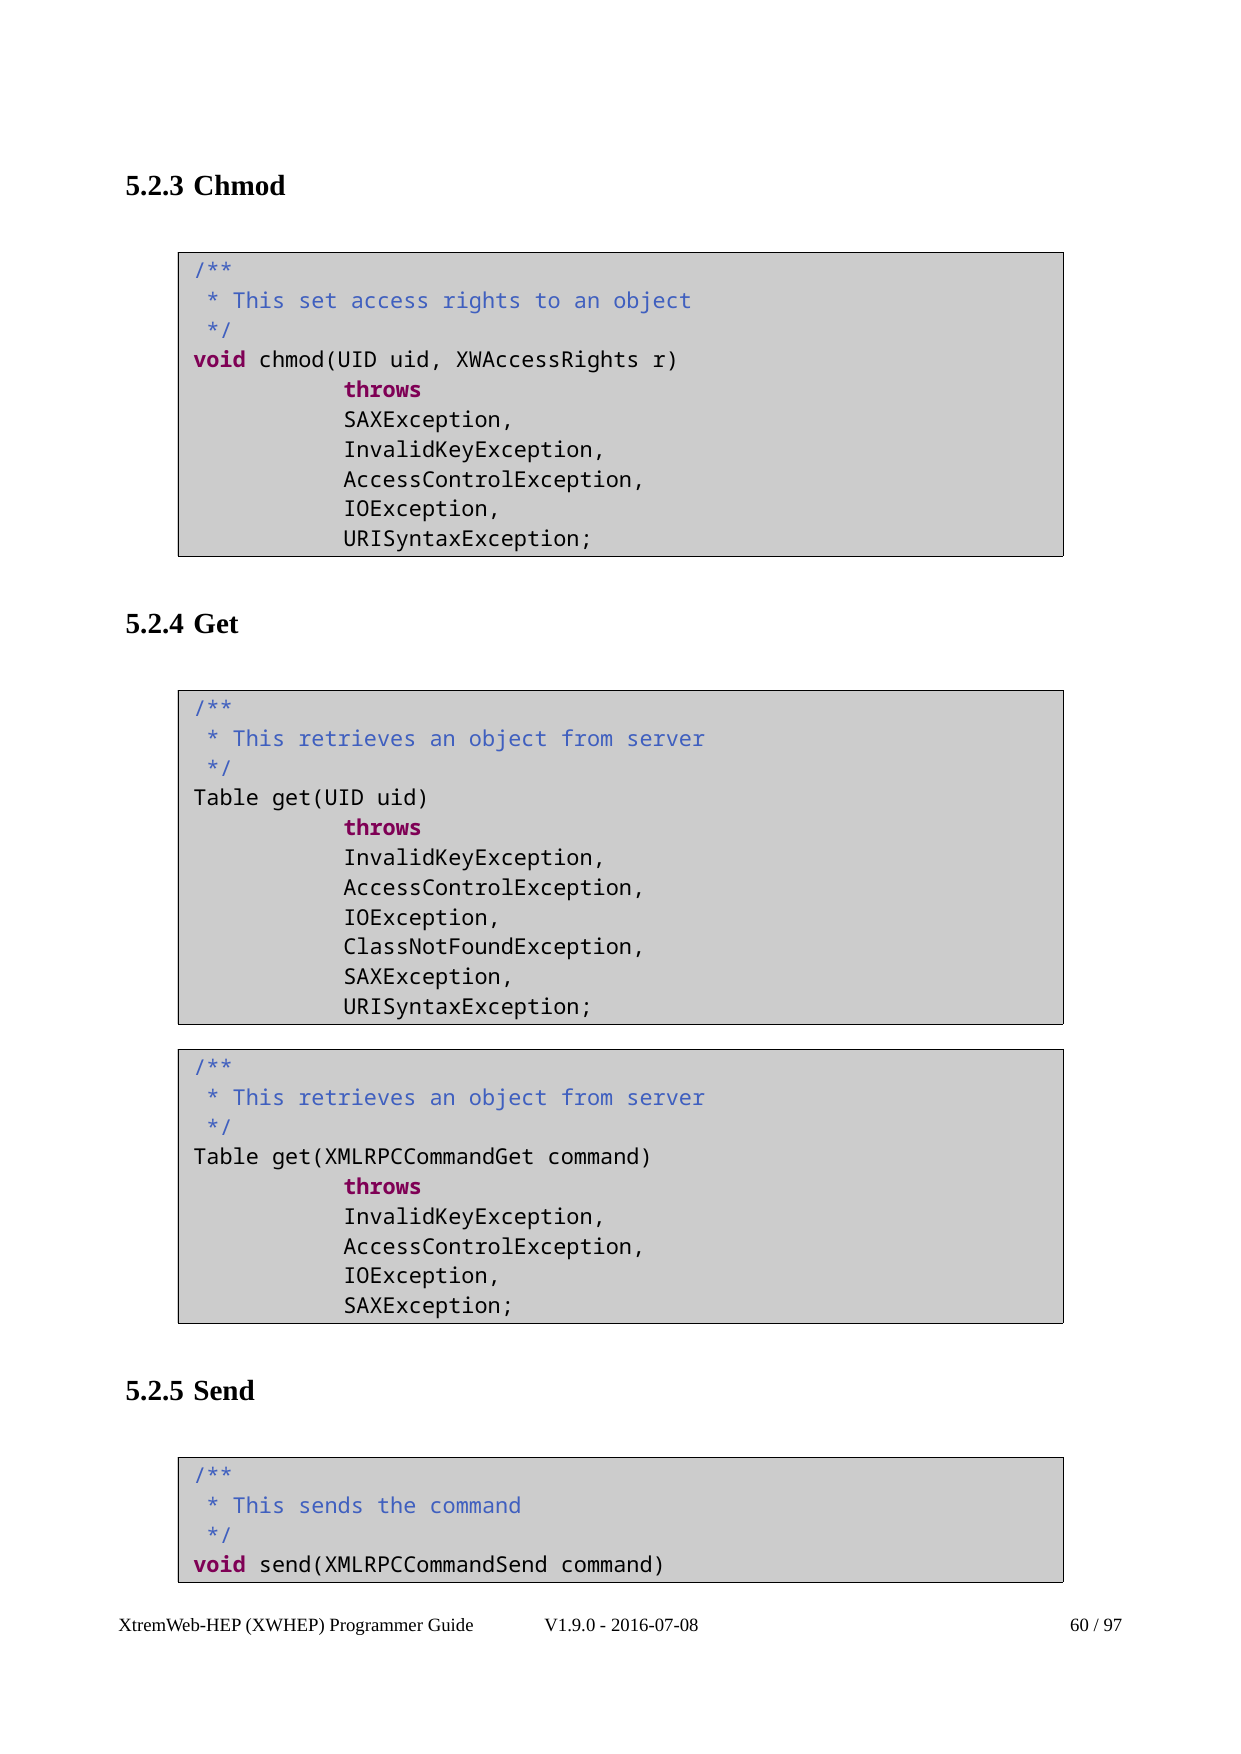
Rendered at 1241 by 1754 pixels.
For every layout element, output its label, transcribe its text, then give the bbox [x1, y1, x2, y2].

text SAXException, [179, 958, 1063, 988]
text * This retrieves an object from server [179, 720, 1063, 749]
subtitle Chmod [118, 168, 1122, 202]
text * This sends the command [179, 1487, 1063, 1517]
text throws [179, 371, 1063, 401]
text /** [179, 1050, 1063, 1079]
text AccessControlException, [179, 461, 1063, 490]
text */ [179, 1108, 1063, 1138]
text URISyntaxException; [179, 988, 1063, 1024]
subtitle Send [118, 1373, 1122, 1407]
text URISyntaxException; [179, 520, 1063, 556]
text Table get(UID uid) [179, 779, 1063, 809]
text AccessControlException, [179, 1228, 1063, 1257]
text */ [179, 749, 1063, 779]
text throws [179, 809, 1063, 839]
text */ [179, 1517, 1063, 1546]
text * This set access rights to an object [179, 282, 1063, 312]
text Table get(XMLRPCCommandGet command) [179, 1138, 1063, 1168]
subtitle Get [118, 606, 1122, 640]
text throws [179, 1168, 1063, 1198]
text void send(XMLRPCCommandSend command) [179, 1546, 1063, 1582]
text */ [179, 312, 1063, 341]
text IOException, [179, 898, 1063, 928]
text /** [179, 253, 1063, 282]
text /** [179, 1458, 1063, 1487]
text InvalidKeyException, [179, 1198, 1063, 1228]
text void chmod(UID uid, XWAccessRights r) [179, 341, 1063, 371]
text ClassNotFoundException, [179, 928, 1063, 958]
text InvalidKeyException, [179, 839, 1063, 869]
text SAXException; [179, 1287, 1063, 1323]
text /** [179, 691, 1063, 720]
text InvalidKeyException, [179, 431, 1063, 461]
text * This retrieves an object from server [179, 1079, 1063, 1108]
text IOException, [179, 1257, 1063, 1287]
text IOException, [179, 490, 1063, 520]
text AccessControlException, [179, 869, 1063, 898]
text SAXException, [179, 401, 1063, 431]
